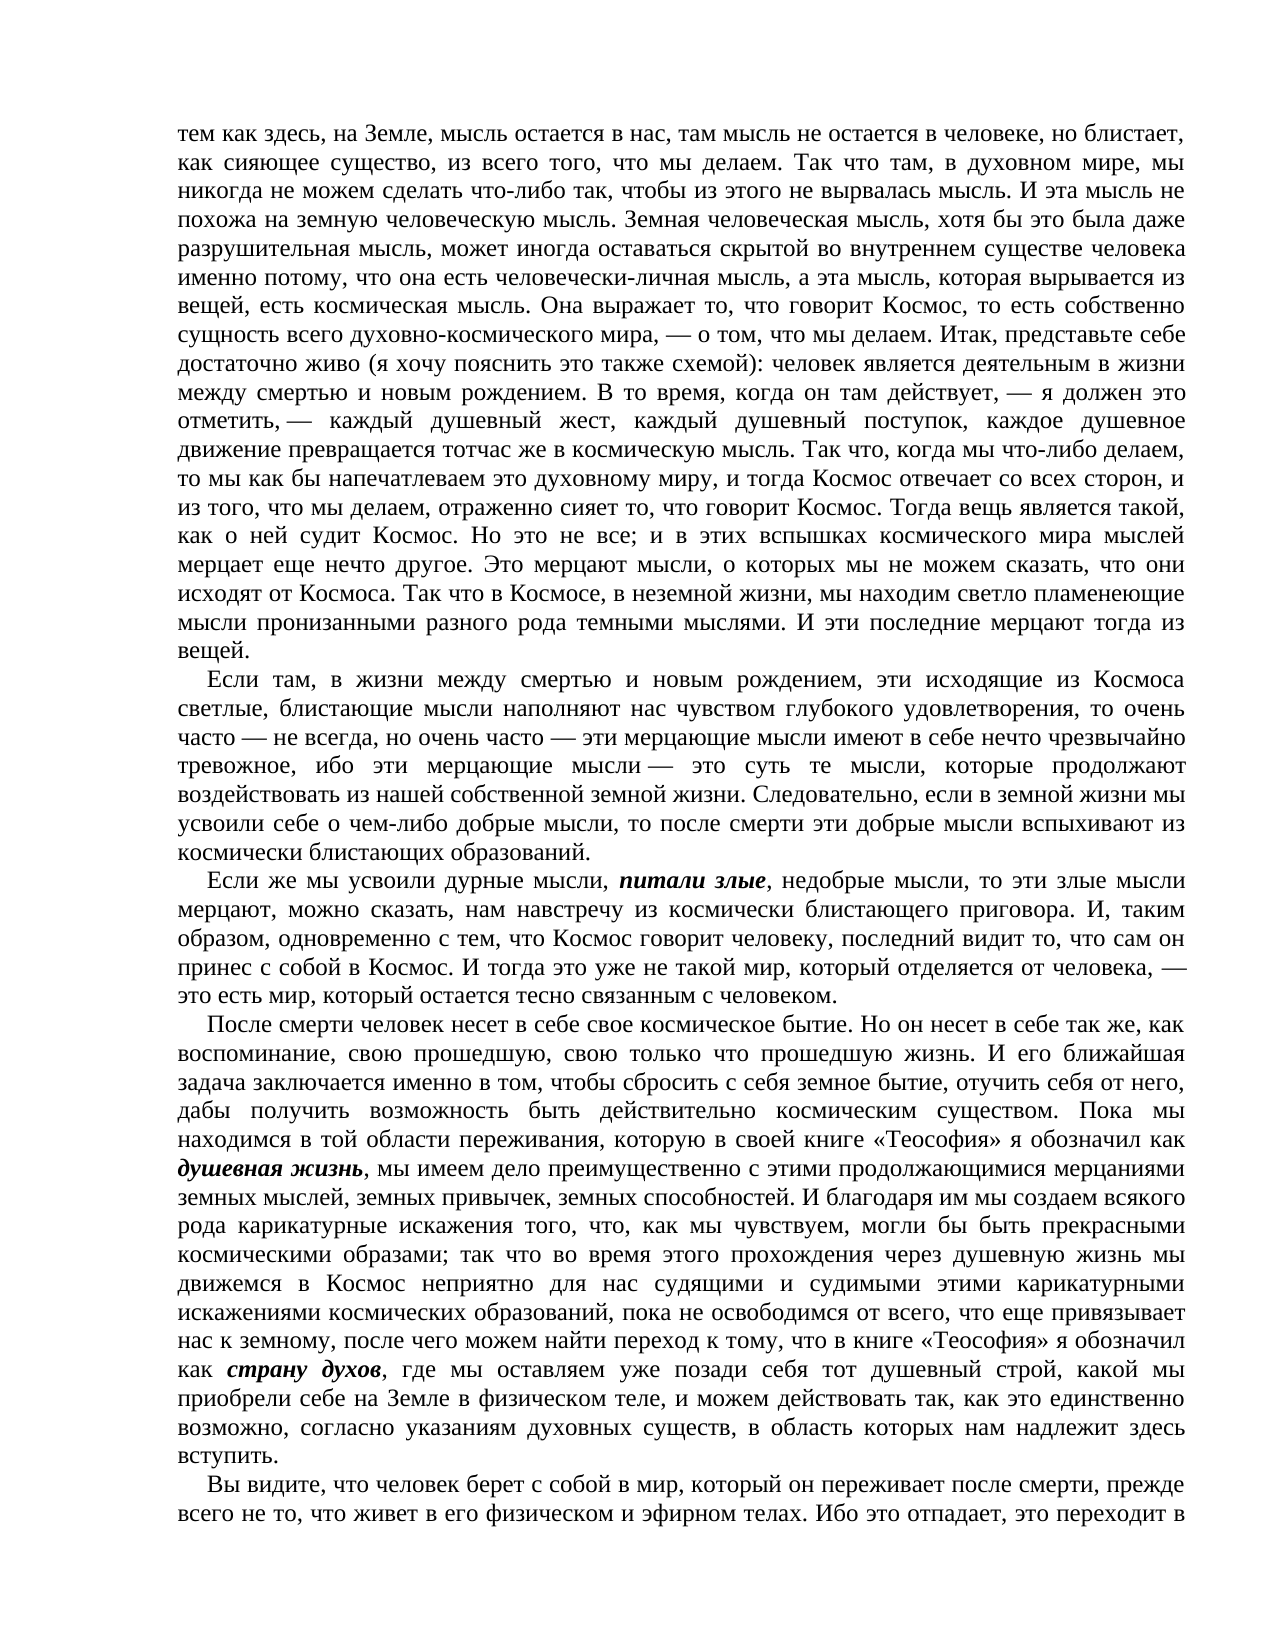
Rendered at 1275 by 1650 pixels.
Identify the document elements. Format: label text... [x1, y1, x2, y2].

text Вы видите, что человек берет с собой в мир, который он переживает после смерти, прежде всего не то, что живет в его физическом и эфирном телах. Ибо это отпадает, это переходит в [177, 1469, 1186, 1527]
text После смерти человек несет в себе свое космическое бытие. Но он несет в себе так же, как воспоминание, свою прошедшую, свою только что прошедшую жизнь. И его ближайшая задача заключается именно в том, чтобы сбросить с себя земное бытие, отучить себя от него, дабы получить возможность быть действительно космическим существом. Пока мы находимся в той области переживания, которую в своей книге «Теософия» я обозначил как душевная жизнь, мы имеем дело преимущественно с этими продолжающимися мерцаниями земных мыслей, земных привычек, земных способностей. И благодаря им мы создаем всякого рода карикатурные искажения того, что, как мы чувствуем, могли бы быть прекрасными космическими образами; так что во время этого прохождения через душевную жизнь мы движемся в Космос неприятно для нас судящими и судимыми этими карикатурными искажениями космических образований, пока не освободимся от всего, что еще привязывает нас к земному, после чего можем найти переход к тому, что в книге «Теософия» я обозначил как страну духов, где мы оставляем уже позади себя тот душевный строй, какой мы приобрели себе на Земле в физическом теле, и можем действовать так, как это единственно возможно, согласно указаниям духовных существ, в область которых нам надлежит здесь вступить. [177, 1009, 1186, 1469]
text Если там, в жизни между смертью и новым рождением, эти исходящие из Космоса светлые, блистающие мысли наполняют нас чувством глубокого удовлетворения, то очень часто — не всегда, но очень часто — эти мерцающие мысли имеют в себе нечто чрезвычайно тревожное, ибо эти мерцающие мысли — это суть те мысли, которые продолжают воздействовать из нашей собственной земной жизни. Следовательно, если в земной жизни мы усвоили себе о чем-либо добрые мысли, то после смерти эти добрые мысли вспыхивают из космически блистающих образований. [177, 664, 1186, 866]
text Если же мы усвоили дурные мысли, питали злые, недобрые мысли, то эти злые мысли мерцают, можно сказать, нам навстречу из космически блистающего приговора. И, таким образом, одновременно с тем, что Космос говорит человеку, последний видит то, что сам он принес с собой в Космос. И тогда это уже не такой мир, который отделяется от человека, — это есть мир, который остается тесно связанным с человеком. [177, 866, 1186, 1009]
text тем как здесь, на Земле, мысль остается в нас, там мысль не остается в человеке, но блистает, как сияющее существо, из всего того, что мы делаем. Так что там, в духовном мире, мы никогда не можем сделать что-либо так, чтобы из этого не вырвалась мысль. И эта мысль не похожа на земную человеческую мысль. Земная человеческая мысль, хотя бы это была даже разрушительная мысль, может иногда оставаться скрытой во внутреннем существе человека именно потому, что она есть человечески-личная мысль, а эта мысль, которая вырывается из вещей, есть космическая мысль. Она выражает то, что говорит Космос, то есть собственно сущность всего духовно-космического мира, — о том, что мы делаем. Итак, представьте себе достаточно живо (я хочу пояснить это также схемой): человек является деятельным в жизни между смертью и новым рождением. В то время, когда он там действует, — я должен это отметить, — каждый душевный жест, каждый душевный поступок, каждое душевное движение превращается тотчас же в космическую мысль. Так что, когда мы что-либо делаем, то мы как бы напечатлеваем это духовному миру, и тогда Космос отвечает со всех сторон, и из того, что мы делаем, отраженно сияет то, что говорит Космос. Тогда вещь является такой, как о ней судит Космос. Но это не все; и в этих вспышках космического мира мыслей мерцает еще нечто другое. Это мерцают мысли, о которых мы не можем сказать, что они исходят от Космоса. Так что в Космосе, в неземной жизни, мы находим светло пламенеющие мысли пронизанными разного рода темными мыслями. И эти последние мерцают тогда из вещей. [177, 118, 1186, 664]
